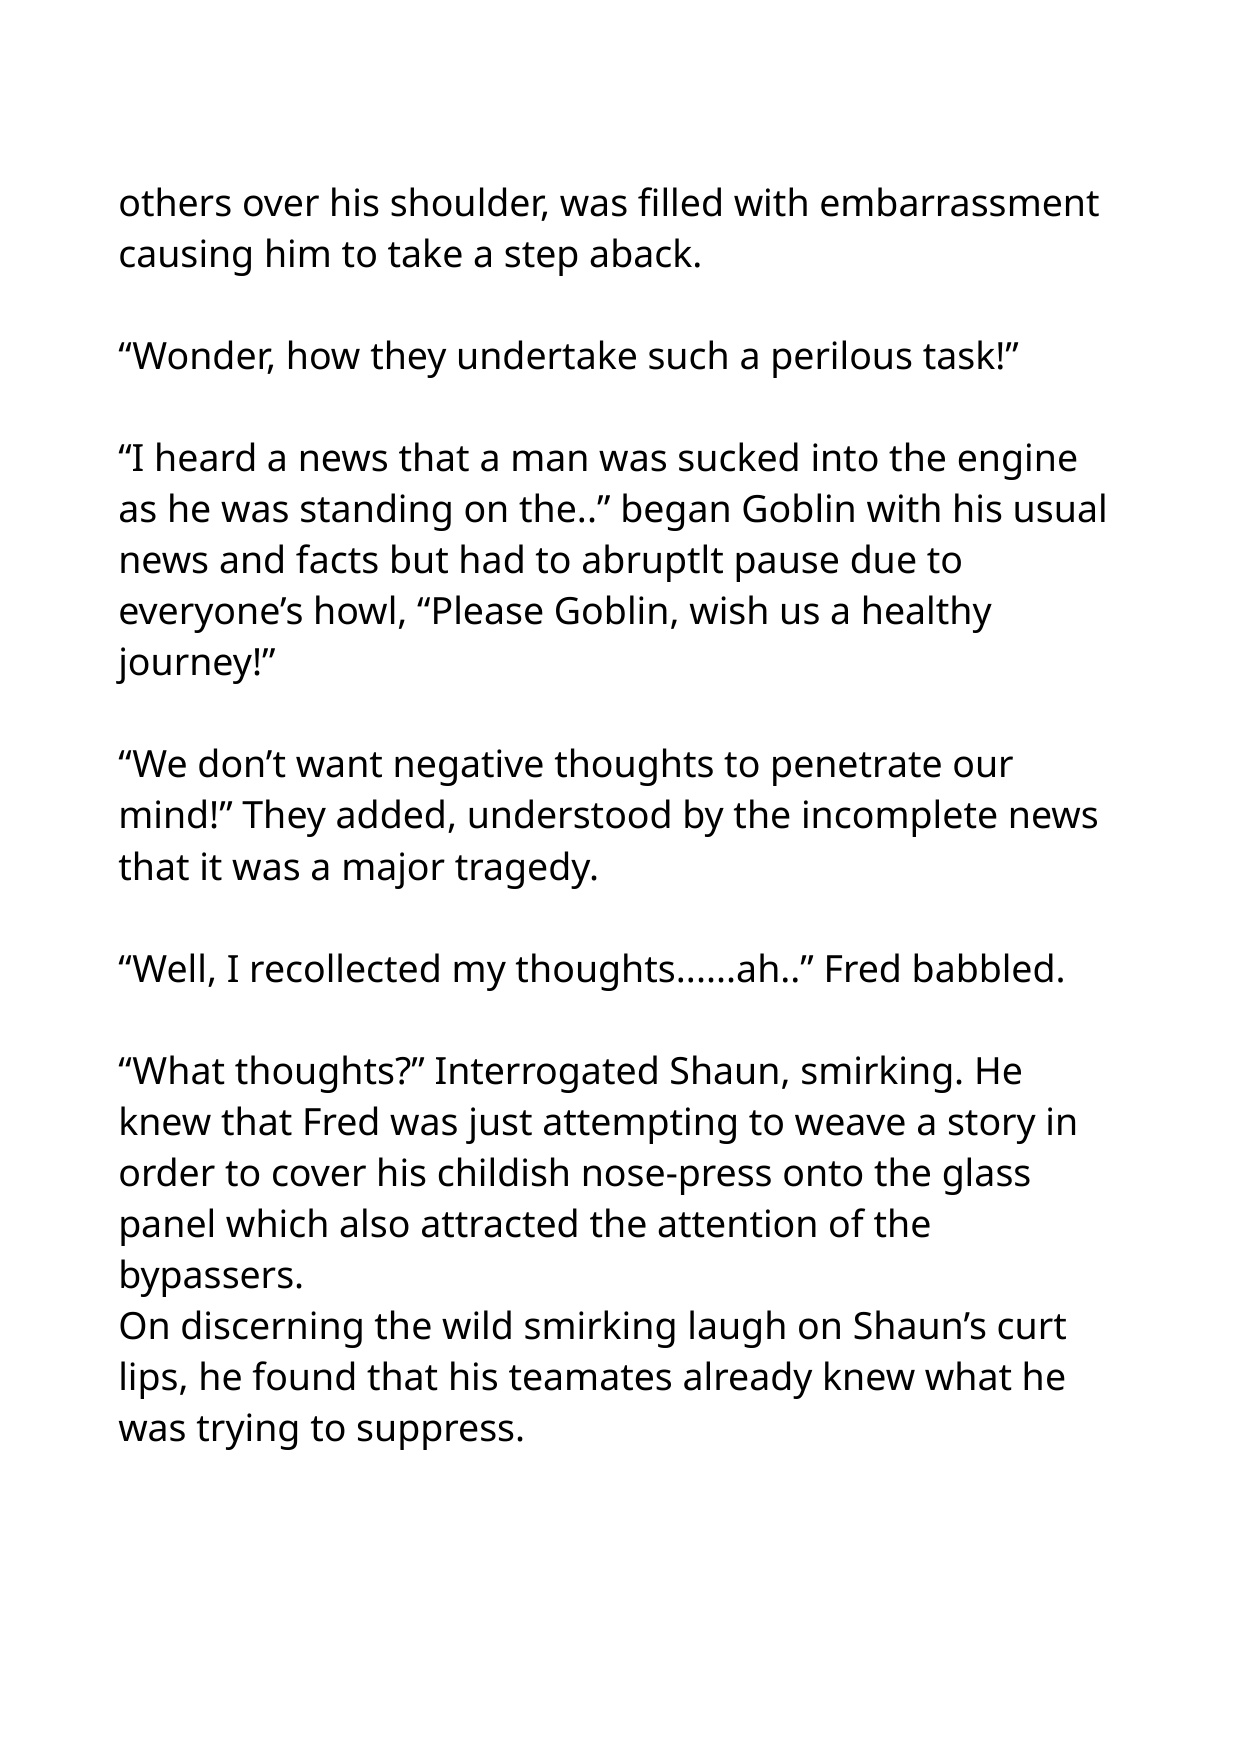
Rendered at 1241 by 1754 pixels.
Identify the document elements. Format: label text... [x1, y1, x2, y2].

text “We don’t want negative thoughts to penetrate our mind!” They added, understood by the incomplete news that it was a major tragedy. [118, 738, 1122, 891]
text “What thoughts?” Interrogated Shaun, smirking. He knew that Fred was just attempting to weave a story in order to cover his childish nose-press onto the glass panel which also attracted the attention of the bypassers. [118, 1044, 1122, 1299]
text “I heard a news that a man was sucked into the engine as he was standing on the..” began Goblin with his usual news and facts but had to abruptlt pause due to everyone’s howl, “Please Goblin, wish us a healthy journey!” [118, 432, 1122, 687]
text “Wonder, how they undertake such a perilous task!” [118, 329, 1122, 381]
text “Well, I recollected my thoughts......ah..” Fred babbled. [118, 942, 1122, 993]
text others over his shoulder, was filled with embarrassment causing him to take a step aback. [118, 176, 1122, 278]
text On discerning the wild smirking laugh on Shaun’s curt lips, he found that his teamates already knew what he was trying to suppress. [118, 1299, 1122, 1452]
